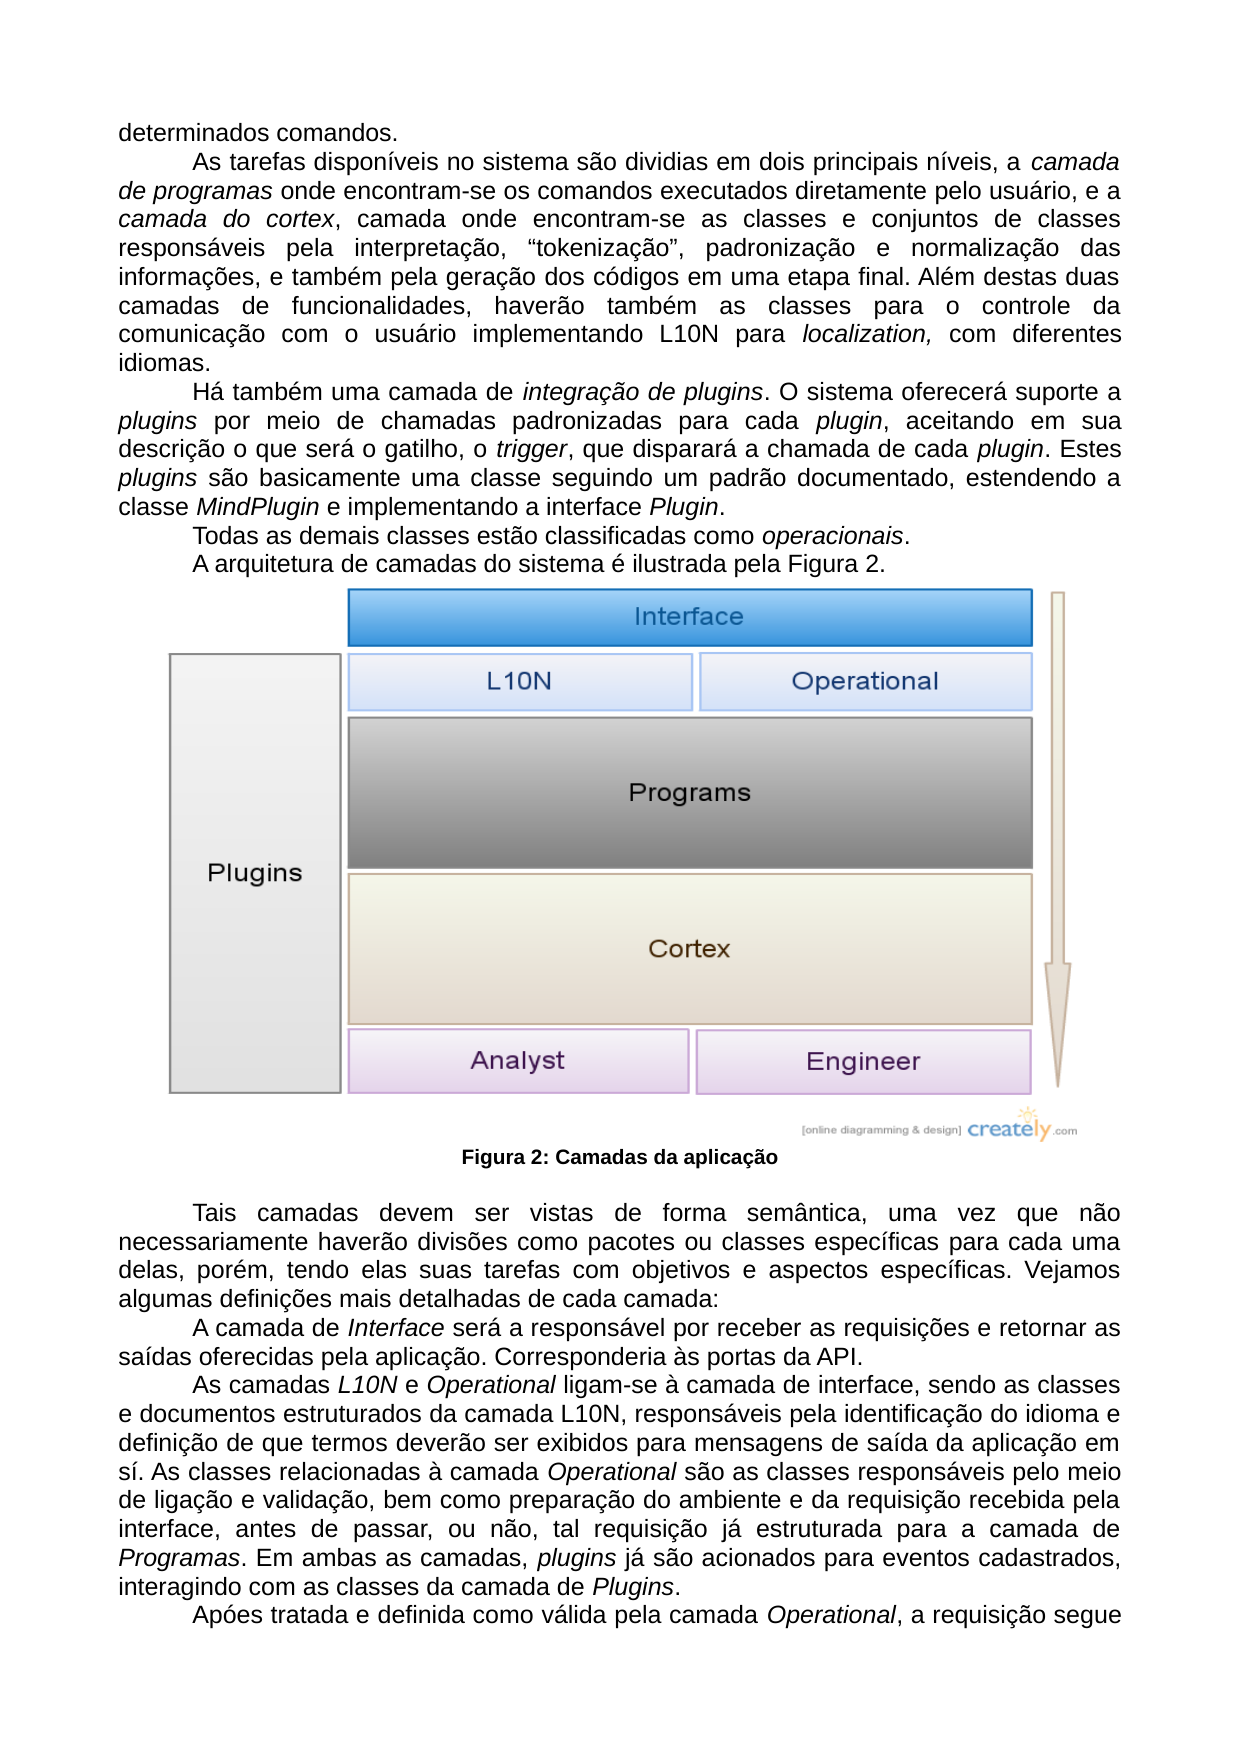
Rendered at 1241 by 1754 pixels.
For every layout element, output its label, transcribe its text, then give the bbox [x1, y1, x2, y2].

picture [156, 578, 1084, 1146]
text As camadas L10N e Operational ligam-se à camada de interface, sendo as classes e documentos estruturados da camada L10N, responsáveis pela identificação do idioma e definição de que termos deverão ser exibidos para mensagens de saída da aplicação em sí. As classes relacionadas à camada Operational são as classes responsáveis pelo meio de ligação e validação, bem como preparação do ambiente e da requisição recebida pela interface, antes de passar, ou não, tal requisição já estruturada para a camada de Programas. Em ambas as camadas, plugins já são acionados para eventos cadastrados, interagindo com as classes da camada de Plugins. [118, 1370, 1122, 1600]
text Tais camadas devem ser vistas de forma semântica, uma vez que não necessariamente haverão divisões como pacotes ou classes específicas para cada uma delas, porém, tendo elas suas tarefas com objetivos e aspectos específicas. Vejamos algumas definições mais detalhadas de cada camada: [118, 1198, 1122, 1313]
text determinados comandos. [118, 118, 1122, 147]
text Figura 2: Camadas da aplicação [118, 1145, 1122, 1169]
text A arquitetura de camadas do sistema é ilustrada pela Figura 2. [118, 549, 1122, 578]
text As tarefas disponíveis no sistema são dividias em dois principais níveis, a camada de programas onde encontram-se os comandos executados diretamente pelo usuário, e a camada do cortex, camada onde encontram-se as classes e conjuntos de classes responsáveis pela interpretação, “tokenização”, padronização e normalização das informações, e também pela geração dos códigos em uma etapa final. Além destas duas camadas de funcionalidades, haverão também as classes para o controle da comunicação com o usuário implementando L10N para localization, com diferentes idiomas. [118, 147, 1122, 377]
text Todas as demais classes estão classificadas como operacionais. [118, 521, 1122, 549]
text A camada de Interface será a responsável por receber as requisições e retornar as saídas oferecidas pela aplicação. Corresponderia às portas da API. [118, 1313, 1122, 1370]
text Há também uma camada de integração de plugins. O sistema oferecerá suporte a plugins por meio de chamadas padronizadas para cada plugin, aceitando em sua descrição o que será o gatilho, o trigger, que disparará a chamada de cada plugin. Estes plugins são basicamente uma classe seguindo um padrão documentado, estendendo a classe MindPlugin e implementando a interface Plugin. [118, 377, 1122, 521]
text Apóes tratada e definida como válida pela camada Operational, a requisição segue [118, 1600, 1122, 1629]
